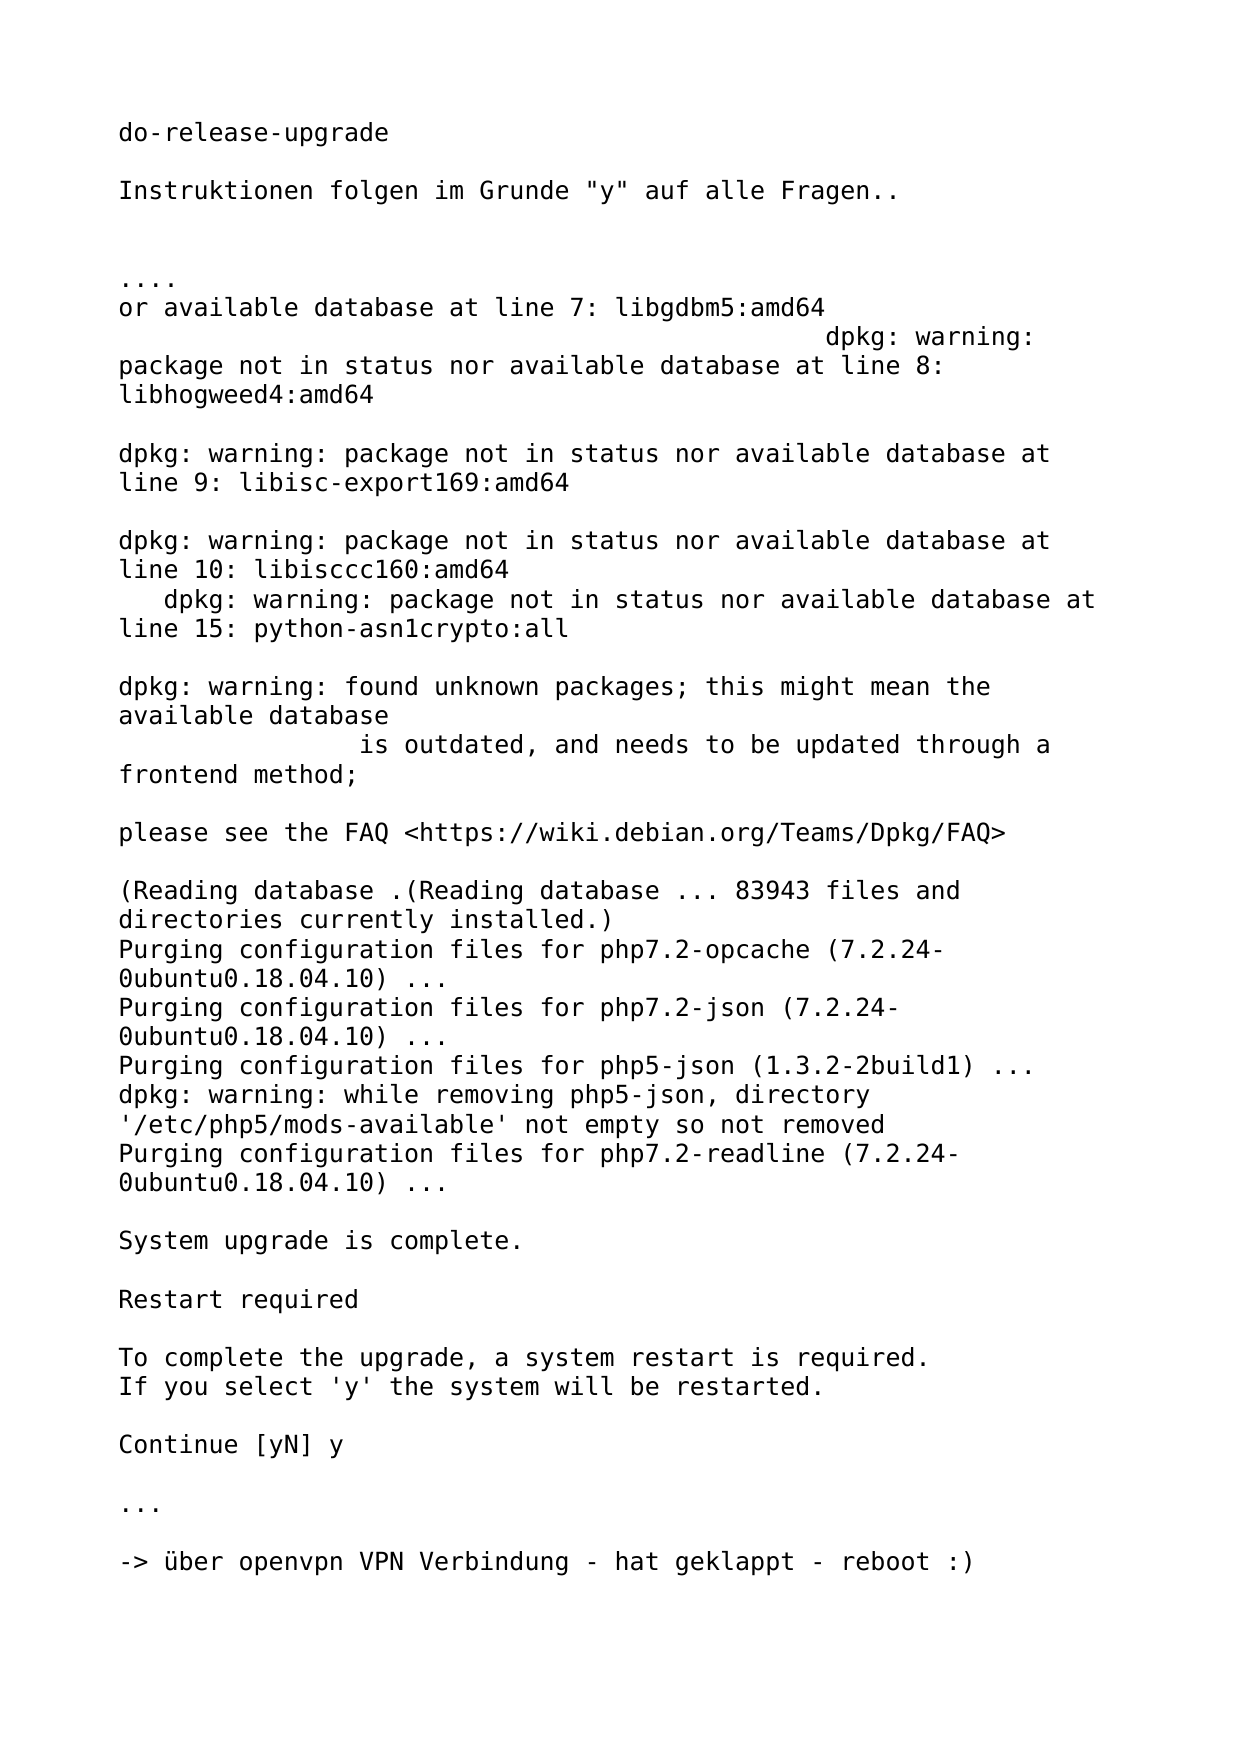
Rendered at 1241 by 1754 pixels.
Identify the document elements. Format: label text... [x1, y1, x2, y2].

text do-release-upgrade Instruktionen folgen im Grunde "y" auf alle Fragen.. .... or available database at line 7: libgdbm5:amd64 dpkg: warning: package not in status nor available database at line 8: libhogweed4:amd64 dpkg: warning: package not in status nor available database at line 9: libisc-export169:amd64 dpkg: warning: package not in status nor available database at line 10: libisccc160:amd64 dpkg: warning: package not in status nor available database at line 15: python-asn1crypto:all dpkg: warning: found unknown packages; this might mean the available database is outdated, and needs to be updated through a frontend method; please see the FAQ <https://wiki.debian.org/Teams/Dpkg/FAQ> (Reading database .(Reading database ... 83943 files and directories currently installed.) Purging configuration files for php7.2-opcache (7.2.24-0ubuntu0.18.04.10) ... Purging configuration files for php7.2-json (7.2.24-0ubuntu0.18.04.10) ... Purging configuration files for php5-json (1.3.2-2build1) ... dpkg: warning: while removing php5-json, directory '/etc/php5/mods-available' not empty so not removed Purging configuration files for php7.2-readline (7.2.24-0ubuntu0.18.04.10) ... System upgrade is complete. Restart required To complete the upgrade, a system restart is required. If you select 'y' the system will be restarted. Continue [yN] y ... -> über openvpn VPN Verbindung - hat geklappt - reboot :) [118, 118, 1122, 1635]
